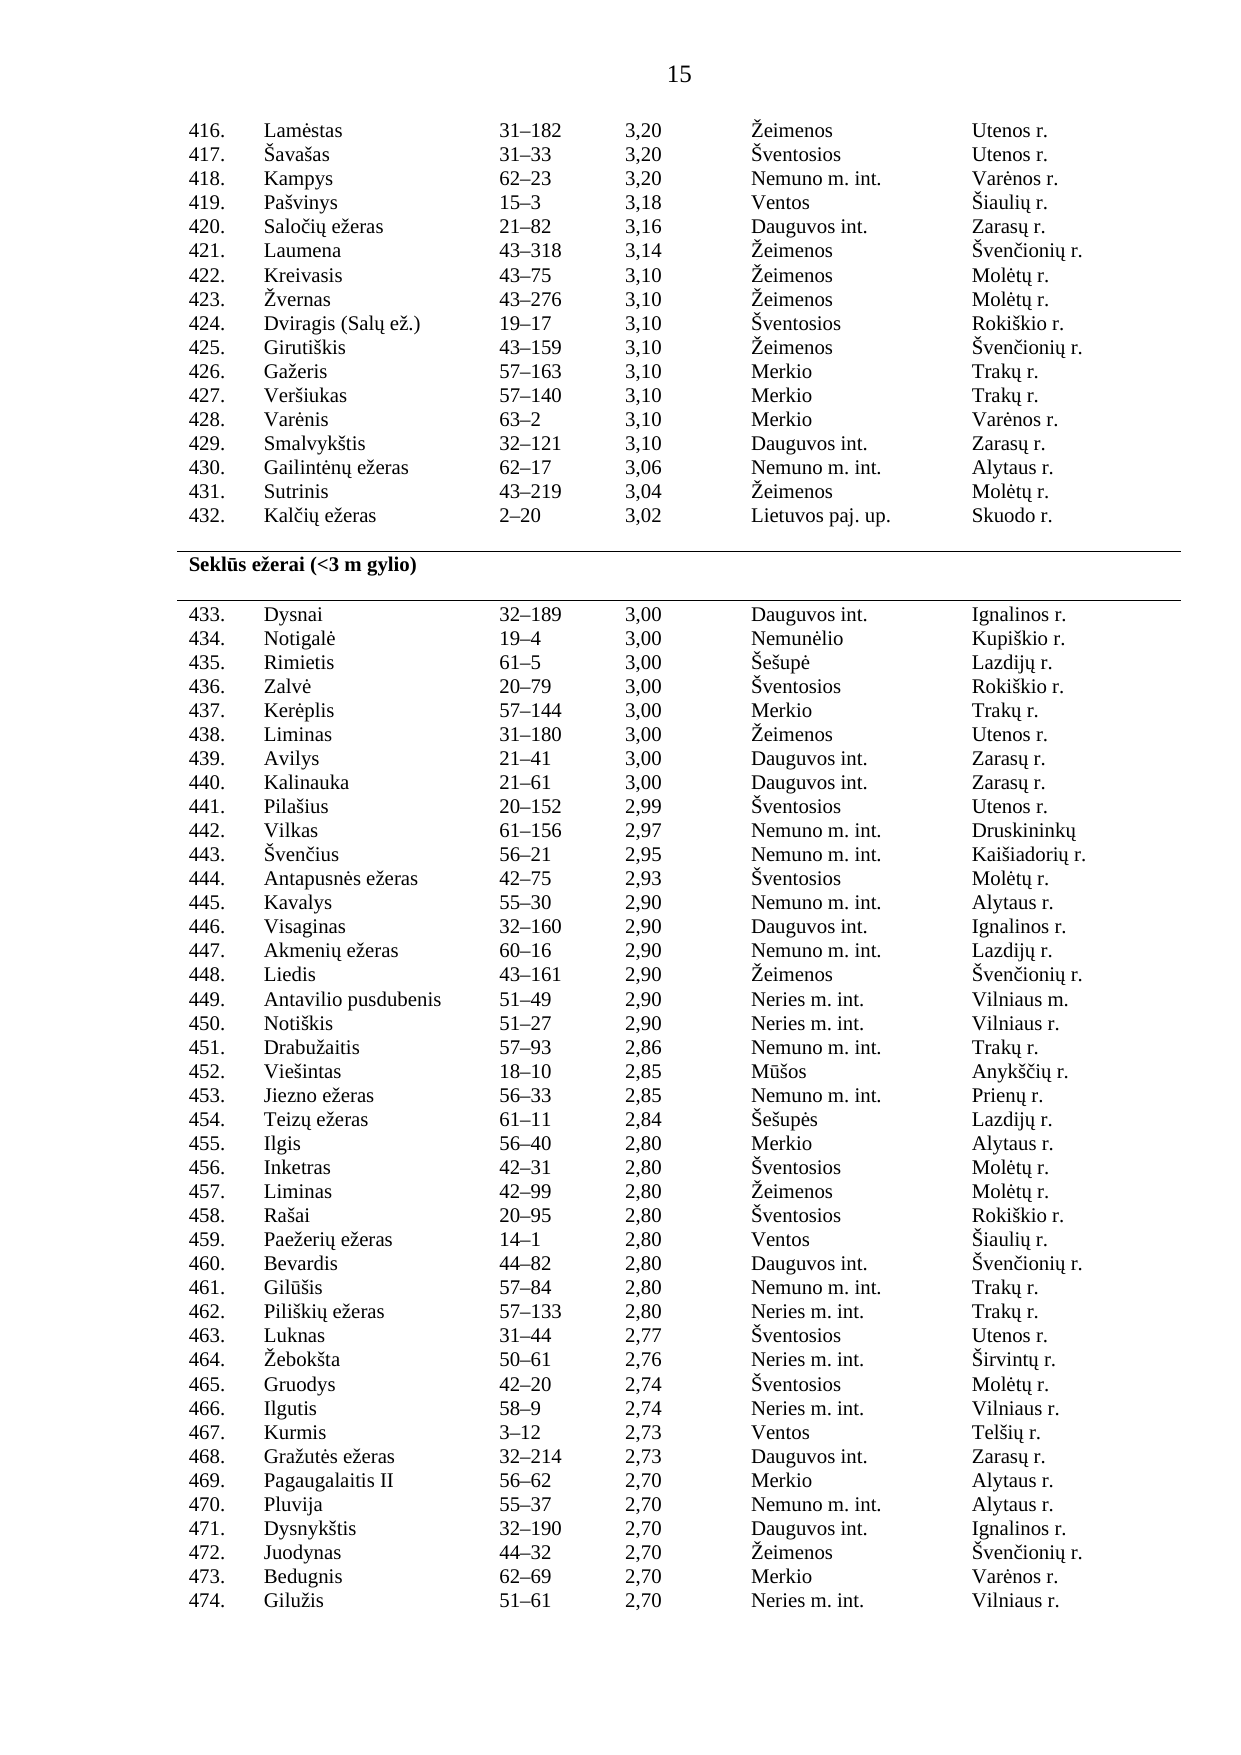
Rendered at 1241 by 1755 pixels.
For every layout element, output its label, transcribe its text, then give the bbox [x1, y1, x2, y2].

table_cell 51–49 [488, 986, 614, 1011]
table_cell 57–84 [488, 1275, 614, 1299]
table_cell Bevardis [253, 1251, 488, 1275]
table_cell 472. [177, 1540, 252, 1564]
table_cell Utenos r. [960, 794, 1181, 818]
table_cell Dviragis (Salų ež.) [253, 311, 488, 335]
table_cell 42–20 [488, 1371, 614, 1396]
table_cell 2,80 [614, 1203, 739, 1227]
table_cell 20–79 [488, 674, 614, 698]
table_cell 56–62 [488, 1468, 614, 1492]
table_cell Lietuvos paj. up. [740, 503, 960, 527]
table_cell Alytaus r. [960, 890, 1181, 914]
table_cell Šventosios [740, 1203, 960, 1227]
table_cell Molėtų r. [960, 1371, 1181, 1396]
table_cell Pluvija [253, 1492, 488, 1516]
table_cell 420. [177, 214, 252, 238]
table_cell Kupiškio r. [960, 626, 1181, 649]
table_cell 2,74 [614, 1371, 739, 1396]
table_cell 56–40 [488, 1131, 614, 1155]
table_cell 2,90 [614, 890, 739, 914]
table_cell 61–11 [488, 1107, 614, 1131]
table_cell [177, 527, 252, 551]
table_cell 31–180 [488, 722, 614, 746]
table_cell Telšių r. [960, 1420, 1181, 1444]
table_cell 57–163 [488, 359, 614, 383]
table_cell Alytaus r. [960, 455, 1181, 479]
table_cell Kampys [253, 166, 488, 190]
table_cell 2,70 [614, 1540, 739, 1564]
table_cell Šventosios [740, 311, 960, 335]
table_cell 474. [177, 1588, 252, 1612]
table_cell Ventos [740, 1420, 960, 1444]
table_cell Utenos r. [960, 142, 1181, 166]
table_cell 2,90 [614, 1011, 739, 1034]
table_cell Kaišiadorių r. [960, 842, 1181, 866]
table_cell Dauguvos int. [740, 746, 960, 770]
table_cell 418. [177, 166, 252, 190]
table_cell 62–17 [488, 455, 614, 479]
table_cell Nemuno m. int. [740, 1275, 960, 1299]
table_cell 2,70 [614, 1588, 739, 1612]
table_cell 2,90 [614, 914, 739, 938]
table_cell Kalinauka [253, 770, 488, 794]
table_cell Nemuno m. int. [740, 1492, 960, 1516]
table_cell 430. [177, 455, 252, 479]
table_cell Nemuno m. int. [740, 1035, 960, 1059]
table_cell 3–12 [488, 1420, 614, 1444]
table_cell 2,73 [614, 1420, 739, 1444]
table_cell Ignalinos r. [960, 914, 1181, 938]
table_cell Ilgis [253, 1131, 488, 1155]
table_cell Rokiškio r. [960, 674, 1181, 698]
table_cell Žeimenos [740, 287, 960, 311]
table_cell Ilgutis [253, 1396, 488, 1419]
table_cell 3,10 [614, 359, 739, 383]
table_cell Trakų r. [960, 359, 1181, 383]
table_cell 452. [177, 1059, 252, 1083]
table_cell Molėtų r. [960, 866, 1181, 890]
table_cell 3,00 [614, 601, 739, 626]
table_cell 423. [177, 287, 252, 311]
table_cell Švenčius [253, 842, 488, 866]
table_cell Lamėstas [253, 118, 488, 142]
table_cell 439. [177, 746, 252, 770]
table_cell 62–23 [488, 166, 614, 190]
table_cell 2,80 [614, 1299, 739, 1323]
table_cell 435. [177, 650, 252, 674]
table_cell Bedugnis [253, 1564, 488, 1588]
table_cell Pašvinys [253, 190, 488, 214]
table_cell Prienų r. [960, 1083, 1181, 1107]
table_cell Dauguvos int. [740, 914, 960, 938]
table_cell Dauguvos int. [740, 601, 960, 626]
table_cell Ventos [740, 190, 960, 214]
table_cell 3,20 [614, 166, 739, 190]
table_cell 32–121 [488, 431, 614, 455]
table_cell Gilužis [253, 1588, 488, 1612]
table_cell Notiškis [253, 1011, 488, 1034]
table_cell Zarasų r. [960, 214, 1181, 238]
table_cell Ignalinos r. [960, 601, 1181, 626]
table_cell Molėtų r. [960, 1155, 1181, 1179]
table_cell Žeimenos [740, 263, 960, 287]
table_cell 21–41 [488, 746, 614, 770]
table_cell 3,00 [614, 746, 739, 770]
table_cell Pilašius [253, 794, 488, 818]
table_cell Vilniaus r. [960, 1396, 1181, 1419]
table_cell Švenčionių r. [960, 1540, 1181, 1564]
table_cell 448. [177, 963, 252, 986]
table_cell 31–182 [488, 118, 614, 142]
table_cell 32–214 [488, 1444, 614, 1468]
table_cell 32–190 [488, 1516, 614, 1540]
table_cell Rašai [253, 1203, 488, 1227]
table_cell 21–61 [488, 770, 614, 794]
table_cell 2,84 [614, 1107, 739, 1131]
table_cell Visaginas [253, 914, 488, 938]
table_cell Dysnai [253, 601, 488, 626]
table_cell 3,10 [614, 335, 739, 359]
table_cell 19–4 [488, 626, 614, 649]
table_cell 425. [177, 335, 252, 359]
table_cell Molėtų r. [960, 263, 1181, 287]
table_cell Lazdijų r. [960, 938, 1181, 962]
table_cell 2,85 [614, 1059, 739, 1083]
table_cell Sutrinis [253, 479, 488, 503]
table_cell Žeimenos [740, 335, 960, 359]
table_cell Vilniaus r. [960, 1011, 1181, 1034]
table_cell Žebokšta [253, 1348, 488, 1371]
table_cell 445. [177, 890, 252, 914]
table_cell Švenčionių r. [960, 335, 1181, 359]
table_cell Paežerių ežeras [253, 1227, 488, 1251]
table_cell Varėnos r. [960, 1564, 1181, 1588]
table_cell 19–17 [488, 311, 614, 335]
table_cell 455. [177, 1131, 252, 1155]
table_cell Jiezno ežeras [253, 1083, 488, 1107]
table_cell 433. [177, 601, 252, 626]
table_cell Dysnykštis [253, 1516, 488, 1540]
table_cell 57–93 [488, 1035, 614, 1059]
table_cell Veršiukas [253, 383, 488, 407]
table_cell 2,76 [614, 1348, 739, 1371]
table_cell Kerėplis [253, 698, 488, 722]
table_cell 422. [177, 263, 252, 287]
table_cell Merkio [740, 1564, 960, 1588]
table_cell 42–99 [488, 1179, 614, 1203]
table_cell Merkio [740, 1131, 960, 1155]
table_cell 3,00 [614, 698, 739, 722]
table_cell 43–75 [488, 263, 614, 287]
table_cell Trakų r. [960, 1035, 1181, 1059]
table_cell Inketras [253, 1155, 488, 1179]
table_cell 15–3 [488, 190, 614, 214]
table_cell Trakų r. [960, 698, 1181, 722]
table_cell Švenčionių r. [960, 1251, 1181, 1275]
table_cell Molėtų r. [960, 1179, 1181, 1203]
table_cell 3,10 [614, 431, 739, 455]
table_cell Rimietis [253, 650, 488, 674]
table_cell 55–30 [488, 890, 614, 914]
table_cell 444. [177, 866, 252, 890]
table_cell Trakų r. [960, 1275, 1181, 1299]
table_cell Merkio [740, 698, 960, 722]
table_cell Varėnis [253, 407, 488, 431]
table_cell Vilniaus m. [960, 986, 1181, 1011]
table_cell 3,00 [614, 626, 739, 649]
table_cell 467. [177, 1420, 252, 1444]
table_cell 2,70 [614, 1468, 739, 1492]
table_cell 431. [177, 479, 252, 503]
table_cell Piliškių ežeras [253, 1299, 488, 1323]
table_cell 57–133 [488, 1299, 614, 1323]
table_cell 441. [177, 794, 252, 818]
table_cell Trakų r. [960, 383, 1181, 407]
table_cell 428. [177, 407, 252, 431]
table_cell 3,20 [614, 118, 739, 142]
table_cell Žeimenos [740, 118, 960, 142]
table_cell 419. [177, 190, 252, 214]
table_cell 468. [177, 1444, 252, 1468]
table_cell Trakų r. [960, 1299, 1181, 1323]
table_cell Varėnos r. [960, 407, 1181, 431]
table_cell Ventos [740, 1227, 960, 1251]
table_cell Gažeris [253, 359, 488, 383]
table_cell 3,18 [614, 190, 739, 214]
table_cell 2,95 [614, 842, 739, 866]
table_cell Šventosios [740, 1155, 960, 1179]
table_cell 463. [177, 1323, 252, 1347]
table_cell Nemuno m. int. [740, 166, 960, 190]
table_cell Zarasų r. [960, 746, 1181, 770]
table_cell 42–75 [488, 866, 614, 890]
table_cell 51–27 [488, 1011, 614, 1034]
table_cell Neries m. int. [740, 1011, 960, 1034]
table_cell 44–32 [488, 1540, 614, 1564]
table_cell 465. [177, 1371, 252, 1396]
table_cell 50–61 [488, 1348, 614, 1371]
table_cell 451. [177, 1035, 252, 1059]
table_cell 473. [177, 1564, 252, 1588]
table_cell Varėnos r. [960, 166, 1181, 190]
table_cell 2,80 [614, 1251, 739, 1275]
table_cell 2,70 [614, 1516, 739, 1540]
table_cell 2,93 [614, 866, 739, 890]
table_cell 460. [177, 1251, 252, 1275]
table_cell 60–16 [488, 938, 614, 962]
table_cell 449. [177, 986, 252, 1011]
table_cell 3,10 [614, 311, 739, 335]
table_cell Nemuno m. int. [740, 842, 960, 866]
table_cell 2,74 [614, 1396, 739, 1419]
table_cell 2,85 [614, 1083, 739, 1107]
table_cell Šventosios [740, 866, 960, 890]
table_cell 429. [177, 431, 252, 455]
table_cell Druskininkų [960, 818, 1181, 842]
table_cell Lazdijų r. [960, 1107, 1181, 1131]
table_cell Alytaus r. [960, 1131, 1181, 1155]
table_cell 2,80 [614, 1155, 739, 1179]
table_cell Žeimenos [740, 1540, 960, 1564]
table_cell 3,10 [614, 383, 739, 407]
table_cell Alytaus r. [960, 1468, 1181, 1492]
table_cell 2,97 [614, 818, 739, 842]
table_cell Šiaulių r. [960, 190, 1181, 214]
table_cell Girutiškis [253, 335, 488, 359]
table_cell Merkio [740, 1468, 960, 1492]
table_cell 32–160 [488, 914, 614, 938]
table_cell Žeimenos [740, 963, 960, 986]
table_cell Kreivasis [253, 263, 488, 287]
table_cell 57–144 [488, 698, 614, 722]
table_cell 3,16 [614, 214, 739, 238]
table_cell 464. [177, 1348, 252, 1371]
table_cell Nemuno m. int. [740, 890, 960, 914]
table_cell Ignalinos r. [960, 1516, 1181, 1540]
table_cell 432. [177, 503, 252, 527]
table_cell Utenos r. [960, 1323, 1181, 1347]
table_cell Dauguvos int. [740, 431, 960, 455]
table_cell Žvernas [253, 287, 488, 311]
table_cell Širvintų r. [960, 1348, 1181, 1371]
table_cell Žeimenos [740, 479, 960, 503]
table_cell 3,14 [614, 239, 739, 262]
table_cell Luknas [253, 1323, 488, 1347]
table_cell 32–189 [488, 601, 614, 626]
table_cell Neries m. int. [740, 986, 960, 1011]
table_cell [488, 527, 614, 551]
table_cell Nemuno m. int. [740, 455, 960, 479]
table_cell 51–61 [488, 1588, 614, 1612]
table_cell Laumena [253, 239, 488, 262]
table_cell Utenos r. [960, 118, 1181, 142]
table_cell 3,02 [614, 503, 739, 527]
table_cell 469. [177, 1468, 252, 1492]
table_cell Skuodo r. [960, 503, 1181, 527]
table_cell 2,70 [614, 1564, 739, 1588]
table_cell Liminas [253, 722, 488, 746]
table_cell 2,90 [614, 938, 739, 962]
table_cell Vilniaus r. [960, 1588, 1181, 1612]
table_cell Viešintas [253, 1059, 488, 1083]
table_cell Šventosios [740, 674, 960, 698]
table_cell Šventosios [740, 142, 960, 166]
table_cell Lazdijų r. [960, 650, 1181, 674]
table_cell Šešupė [740, 650, 960, 674]
table_cell 18–10 [488, 1059, 614, 1083]
table_cell 3,00 [614, 770, 739, 794]
table_cell Šventosios [740, 1323, 960, 1347]
table_cell Merkio [740, 359, 960, 383]
table_cell 416. [177, 118, 252, 142]
table_cell 3,10 [614, 287, 739, 311]
table_cell 2,80 [614, 1275, 739, 1299]
table_cell 440. [177, 770, 252, 794]
table_cell Alytaus r. [960, 1492, 1181, 1516]
table_cell 61–5 [488, 650, 614, 674]
table_cell 2,90 [614, 986, 739, 1011]
table_cell Akmenių ežeras [253, 938, 488, 962]
table_cell Liminas [253, 1179, 488, 1203]
table_cell 2–20 [488, 503, 614, 527]
table_cell 457. [177, 1179, 252, 1203]
table_cell 3,00 [614, 722, 739, 746]
table_cell 471. [177, 1516, 252, 1540]
table_cell 461. [177, 1275, 252, 1299]
table_cell 453. [177, 1083, 252, 1107]
table_cell [614, 527, 739, 551]
table_cell 14–1 [488, 1227, 614, 1251]
table_cell Zarasų r. [960, 770, 1181, 794]
table_cell Gailintėnų ežeras [253, 455, 488, 479]
table_cell Žeimenos [740, 722, 960, 746]
table_cell Saločių ežeras [253, 214, 488, 238]
table_cell Šventosios [740, 794, 960, 818]
table_cell 43–159 [488, 335, 614, 359]
table_cell Notigalė [253, 626, 488, 649]
table_cell 442. [177, 818, 252, 842]
table_cell Merkio [740, 407, 960, 431]
table_cell 434. [177, 626, 252, 649]
table_cell 43–161 [488, 963, 614, 986]
table_cell [960, 527, 1181, 551]
table_cell 436. [177, 674, 252, 698]
table_cell 458. [177, 1203, 252, 1227]
table_cell 450. [177, 1011, 252, 1034]
table_cell Juodynas [253, 1540, 488, 1564]
table_cell Vilkas [253, 818, 488, 842]
table_cell 446. [177, 914, 252, 938]
table_cell 31–44 [488, 1323, 614, 1347]
table_cell 456. [177, 1155, 252, 1179]
table_cell 2,80 [614, 1131, 739, 1155]
table_cell 426. [177, 359, 252, 383]
table_cell 21–82 [488, 214, 614, 238]
table_cell 2,99 [614, 794, 739, 818]
table_cell Utenos r. [960, 722, 1181, 746]
table_cell Smalvykštis [253, 431, 488, 455]
table_cell 2,80 [614, 1227, 739, 1251]
table_cell Zalvė [253, 674, 488, 698]
table_cell Neries m. int. [740, 1588, 960, 1612]
table_cell 2,73 [614, 1444, 739, 1468]
table_cell 58–9 [488, 1396, 614, 1419]
table_cell 63–2 [488, 407, 614, 431]
table_cell Drabužaitis [253, 1035, 488, 1059]
table_cell Kurmis [253, 1420, 488, 1444]
table_cell Šešupės [740, 1107, 960, 1131]
table_cell Švenčionių r. [960, 239, 1181, 262]
table_cell 56–21 [488, 842, 614, 866]
table_cell Mūšos [740, 1059, 960, 1083]
table_cell Zarasų r. [960, 1444, 1181, 1468]
table_cell Nemuno m. int. [740, 938, 960, 962]
table_cell Nemuno m. int. [740, 1083, 960, 1107]
table_cell 2,77 [614, 1323, 739, 1347]
table_cell 44–82 [488, 1251, 614, 1275]
table_cell 447. [177, 938, 252, 962]
table_cell 462. [177, 1299, 252, 1323]
table_cell Avilys [253, 746, 488, 770]
table_cell 3,04 [614, 479, 739, 503]
table_cell 443. [177, 842, 252, 866]
table_cell Antapusnės ežeras [253, 866, 488, 890]
table_cell Šavašas [253, 142, 488, 166]
table_cell 2,90 [614, 963, 739, 986]
table_cell 61–156 [488, 818, 614, 842]
table_cell 421. [177, 239, 252, 262]
table_cell Žeimenos [740, 239, 960, 262]
table_cell 43–318 [488, 239, 614, 262]
table_cell 3,00 [614, 674, 739, 698]
table_cell Nemunėlio [740, 626, 960, 649]
table_cell Dauguvos int. [740, 1251, 960, 1275]
table_cell Nemuno m. int. [740, 818, 960, 842]
table_cell Pagaugalaitis II [253, 1468, 488, 1492]
table_cell Šventosios [740, 1371, 960, 1396]
table_cell 2,86 [614, 1035, 739, 1059]
table_cell Neries m. int. [740, 1299, 960, 1323]
table_cell Anykščių r. [960, 1059, 1181, 1083]
table_cell Liedis [253, 963, 488, 986]
table_cell 424. [177, 311, 252, 335]
table_cell Šiaulių r. [960, 1227, 1181, 1251]
table_cell 20–152 [488, 794, 614, 818]
table_cell Rokiškio r. [960, 1203, 1181, 1227]
table_cell 437. [177, 698, 252, 722]
table_cell Neries m. int. [740, 1396, 960, 1419]
table_cell 438. [177, 722, 252, 746]
table_cell Kalčių ežeras [253, 503, 488, 527]
table_cell 62–69 [488, 1564, 614, 1588]
table_cell Merkio [740, 383, 960, 407]
table_cell Gruodys [253, 1371, 488, 1396]
table_cell 454. [177, 1107, 252, 1131]
table_cell 470. [177, 1492, 252, 1516]
table_cell Dauguvos int. [740, 770, 960, 794]
table_cell Gilūšis [253, 1275, 488, 1299]
table_cell 2,80 [614, 1179, 739, 1203]
table_cell [253, 527, 488, 551]
table_cell 42–31 [488, 1155, 614, 1179]
table_cell 57–140 [488, 383, 614, 407]
table_cell Dauguvos int. [740, 1516, 960, 1540]
table_cell 3,10 [614, 263, 739, 287]
table_cell Dauguvos int. [740, 1444, 960, 1468]
table_cell Seklūs ežerai (<3 m gylio) [177, 552, 1181, 576]
table_cell 55–37 [488, 1492, 614, 1516]
table_cell 417. [177, 142, 252, 166]
table_cell 2,70 [614, 1492, 739, 1516]
table_cell 3,00 [614, 650, 739, 674]
table_cell 20–95 [488, 1203, 614, 1227]
table_cell 31–33 [488, 142, 614, 166]
table_cell Molėtų r. [960, 287, 1181, 311]
table_cell 459. [177, 1227, 252, 1251]
table_cell 56–33 [488, 1083, 614, 1107]
table_cell Rokiškio r. [960, 311, 1181, 335]
table_cell 466. [177, 1396, 252, 1419]
table_cell Teizų ežeras [253, 1107, 488, 1131]
table_cell 43–276 [488, 287, 614, 311]
table_cell Kavalys [253, 890, 488, 914]
table_cell Dauguvos int. [740, 214, 960, 238]
table_cell 43–219 [488, 479, 614, 503]
table_cell 3,06 [614, 455, 739, 479]
table_cell Gražutės ežeras [253, 1444, 488, 1468]
table_cell Zarasų r. [960, 431, 1181, 455]
table_cell Antavilio pusdubenis [253, 986, 488, 1011]
table_cell 3,20 [614, 142, 739, 166]
table_cell Neries m. int. [740, 1348, 960, 1371]
table_cell Švenčionių r. [960, 963, 1181, 986]
table_cell Žeimenos [740, 1179, 960, 1203]
table_cell Molėtų r. [960, 479, 1181, 503]
table_cell [177, 576, 1181, 600]
table_cell 3,10 [614, 407, 739, 431]
table_cell [740, 527, 960, 551]
table_cell 427. [177, 383, 252, 407]
